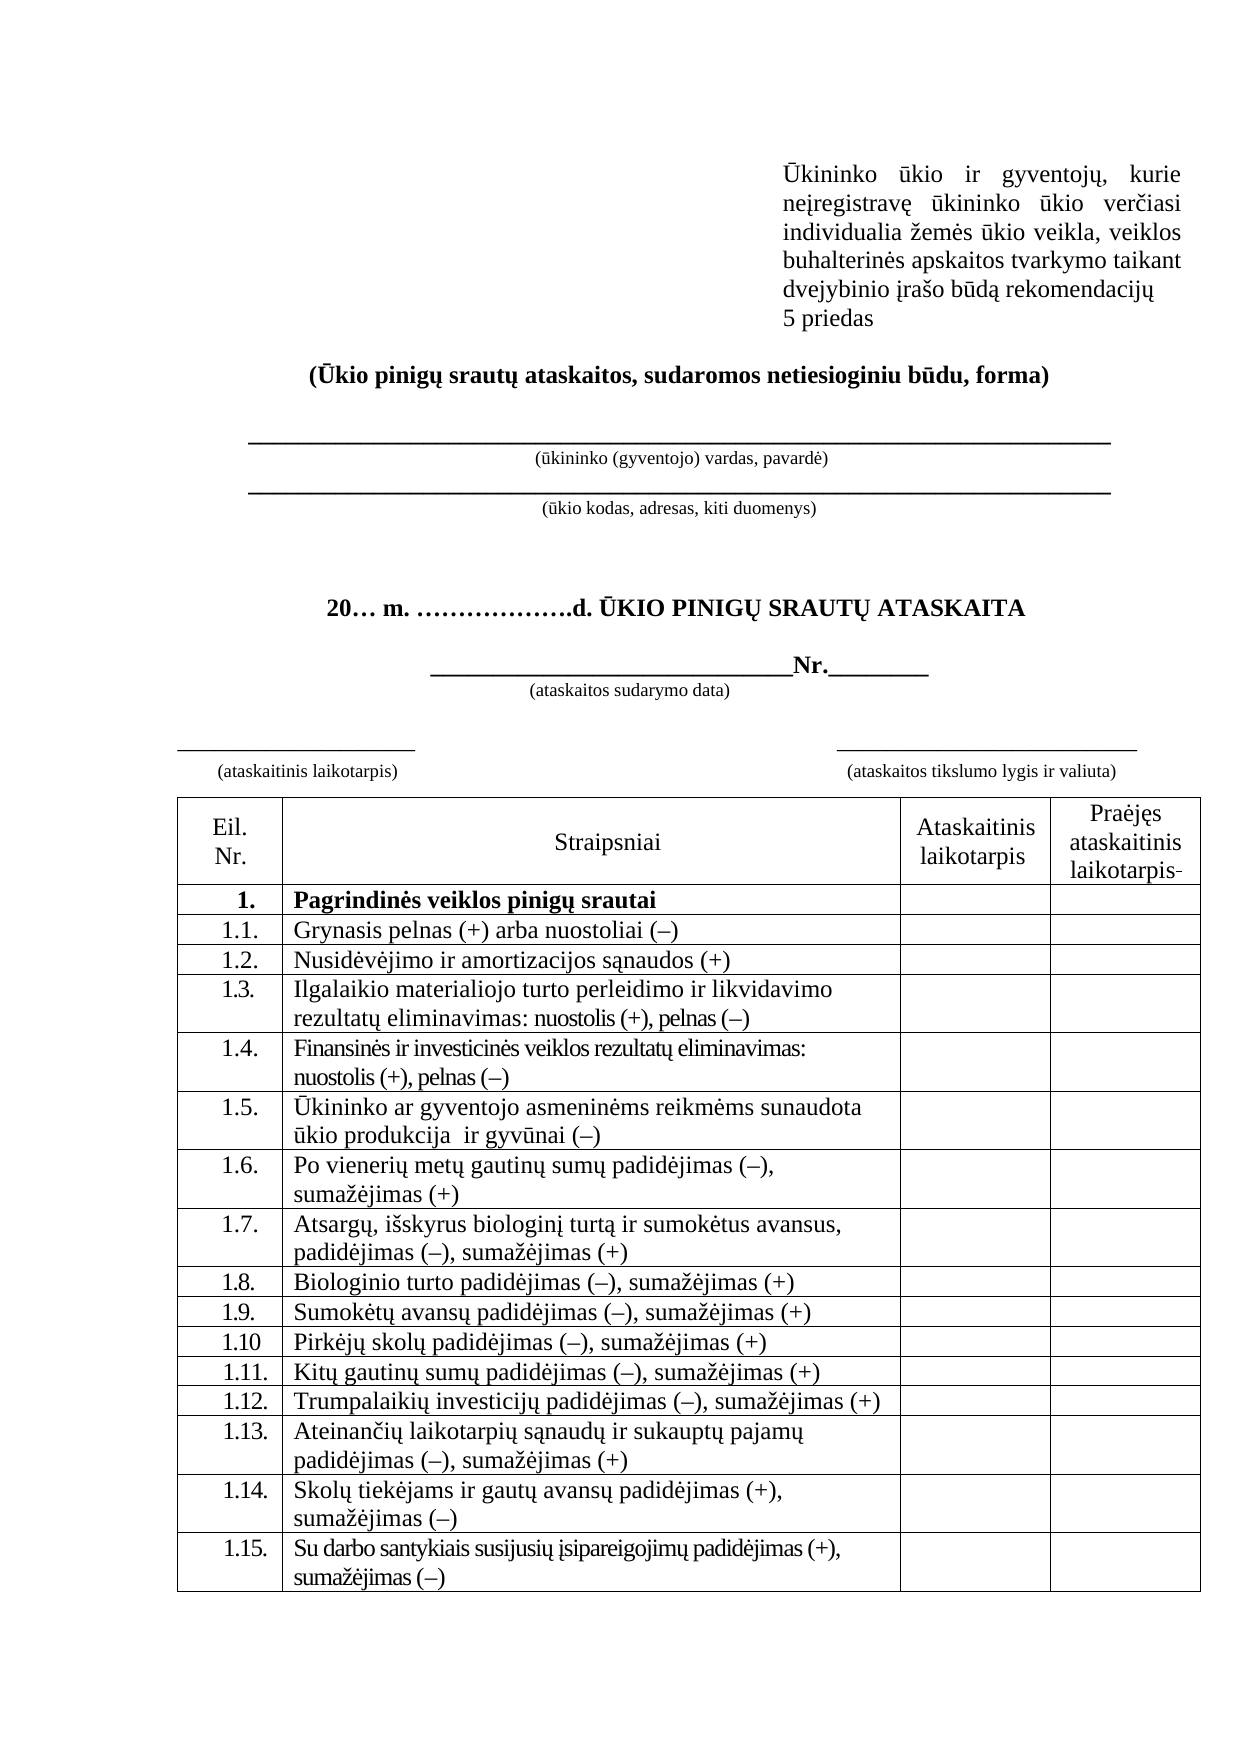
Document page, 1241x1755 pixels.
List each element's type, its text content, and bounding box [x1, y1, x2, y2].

table_cell 1.9. [178, 1297, 282, 1326]
table_cell Atsargų, išskyrus biologinį turtą ir sumokėtus avansus, padidėjimas (–), sumažėjimas (+) [283, 1209, 900, 1266]
table_cell [1051, 1357, 1200, 1385]
table_cell [1051, 1327, 1200, 1356]
table_cell Ateinančių laikotarpių sąnaudų ir sukauptų pajamų padidėjimas (–), sumažėjimas (+) [283, 1416, 900, 1474]
text _____________________________________________________________________ [177, 418, 1181, 447]
table_cell [1051, 1033, 1200, 1091]
text 5 priedas [783, 303, 1181, 332]
table_cell [1051, 885, 1200, 914]
table_cell [901, 1209, 1050, 1266]
table_cell [1051, 1475, 1200, 1532]
table_cell 1.7. [178, 1209, 282, 1266]
table_cell [901, 1092, 1050, 1149]
table_cell [901, 1416, 1050, 1474]
text _____________________________Nr.________ [177, 651, 1181, 679]
table_cell [901, 1327, 1050, 1356]
table_cell [901, 1150, 1050, 1208]
table_cell [1051, 1416, 1200, 1474]
table_cell 1.10 [178, 1327, 282, 1356]
table_cell [1051, 1092, 1200, 1149]
table_cell 1.14. [178, 1475, 282, 1532]
table_cell [1051, 1386, 1200, 1415]
text (ataskaitos sudarymo data) [177, 679, 1181, 701]
text (ūkininko (gyventojo) vardas, pavardė) [177, 447, 1181, 468]
table_cell 1.8. [178, 1267, 282, 1296]
table_cell 1.5. [178, 1092, 282, 1149]
text ___________________ ________________________ [177, 725, 1181, 754]
table_cell 1.1. [178, 915, 282, 944]
table_cell [1051, 1150, 1200, 1208]
table_cell Ilgalaikio materialiojo turto perleidimo ir likvidavimo rezultatų eliminavimas: nuostolis (+), pelnas (–) [283, 975, 900, 1032]
table_cell Ūkininko ar gyventojo asmeninėms reikmėms sunaudota ūkio produkcija ir gyvūnai (–) [283, 1092, 900, 1149]
text (ataskaitinis laikotarpis) (ataskaitos tikslumo lygis ir valiuta) [177, 754, 1181, 782]
table_header Ataskaitinis laikotarpis [901, 798, 1050, 884]
table_cell [1051, 915, 1200, 944]
table_cell 1.4. [178, 1033, 282, 1091]
text (Ūkio pinigų srautų ataskaitos, sudaromos netiesioginiu būdu, forma) [177, 361, 1181, 389]
table_cell 1.12. [178, 1386, 282, 1415]
table_cell 1. [178, 885, 282, 914]
table_cell [1051, 1267, 1200, 1296]
table_cell [901, 915, 1050, 944]
text 20… m. ……………….d. ŪKIO PINIGŲ SRAUTŲ ATASKAITA [177, 593, 1181, 622]
text Ūkininko ūkio ir gyventojų, kurie neįregistravę ūkininko ūkio verčiasi individualia žemės ūkio veikla, veiklos buhalterinės apskaitos tvarkymo taikant dvejybinio įrašo būdą rekomendacijų [783, 159, 1181, 303]
table_cell Grynasis pelnas (+) arba nuostoliai (–) [283, 915, 900, 944]
table_cell [1051, 945, 1200, 973]
table_cell [1051, 1209, 1200, 1266]
table_cell 1.6. [178, 1150, 282, 1208]
table_header Straipsniai [283, 798, 900, 884]
table_cell Skolų tiekėjams ir gautų avansų padidėjimas (+), sumažėjimas (–) [283, 1475, 900, 1532]
table_cell Trumpalaikių investicijų padidėjimas (–), sumažėjimas (+) [283, 1386, 900, 1415]
table_cell [1051, 975, 1200, 1032]
table_cell 1.15. [178, 1533, 282, 1591]
text _____________________________________________________________________ [177, 468, 1181, 497]
table_cell Sumokėtų avansų padidėjimas (–), sumažėjimas (+) [283, 1297, 900, 1326]
table_cell 1.3. [178, 975, 282, 1032]
text (ūkio kodas, adresas, kiti duomenys) [177, 497, 1181, 519]
table_cell Biologinio turto padidėjimas (–), sumažėjimas (+) [283, 1267, 900, 1296]
table_cell Nusidėvėjimo ir amortizacijos sąnaudos (+) [283, 945, 900, 973]
table_cell [901, 1297, 1050, 1326]
table_cell 1.13. [178, 1416, 282, 1474]
table_cell [901, 885, 1050, 914]
table_cell 1.11. [178, 1357, 282, 1385]
table_cell [901, 1475, 1050, 1532]
table_cell [901, 1386, 1050, 1415]
table_cell [901, 1357, 1050, 1385]
table_cell [901, 1267, 1050, 1296]
table_cell Su darbo santykiais susijusių įsipareigojimų padidėjimas (+), sumažėjimas (–) [283, 1533, 900, 1591]
table_cell Finansinės ir investicinės veiklos rezultatų eliminavimas: nuostolis (+), pelnas (–) [283, 1033, 900, 1091]
table_cell [901, 945, 1050, 973]
table_cell [901, 975, 1050, 1032]
table_cell Po vienerių metų gautinų sumų padidėjimas (–), sumažėjimas (+) [283, 1150, 900, 1208]
table_cell [901, 1033, 1050, 1091]
table_cell [1051, 1297, 1200, 1326]
table_cell [1051, 1533, 1200, 1591]
table_cell [901, 1533, 1050, 1591]
table_cell 1.2. [178, 945, 282, 973]
table_header Eil. Nr. [178, 798, 282, 884]
table_header Praėjęs ataskaitinis laikotarpis [1051, 798, 1200, 884]
table_cell Kitų gautinų sumų padidėjimas (–), sumažėjimas (+) [283, 1357, 900, 1385]
table_cell Pirkėjų skolų padidėjimas (–), sumažėjimas (+) [283, 1327, 900, 1356]
table_cell Pagrindinės veiklos pinigų srautai [283, 885, 900, 914]
